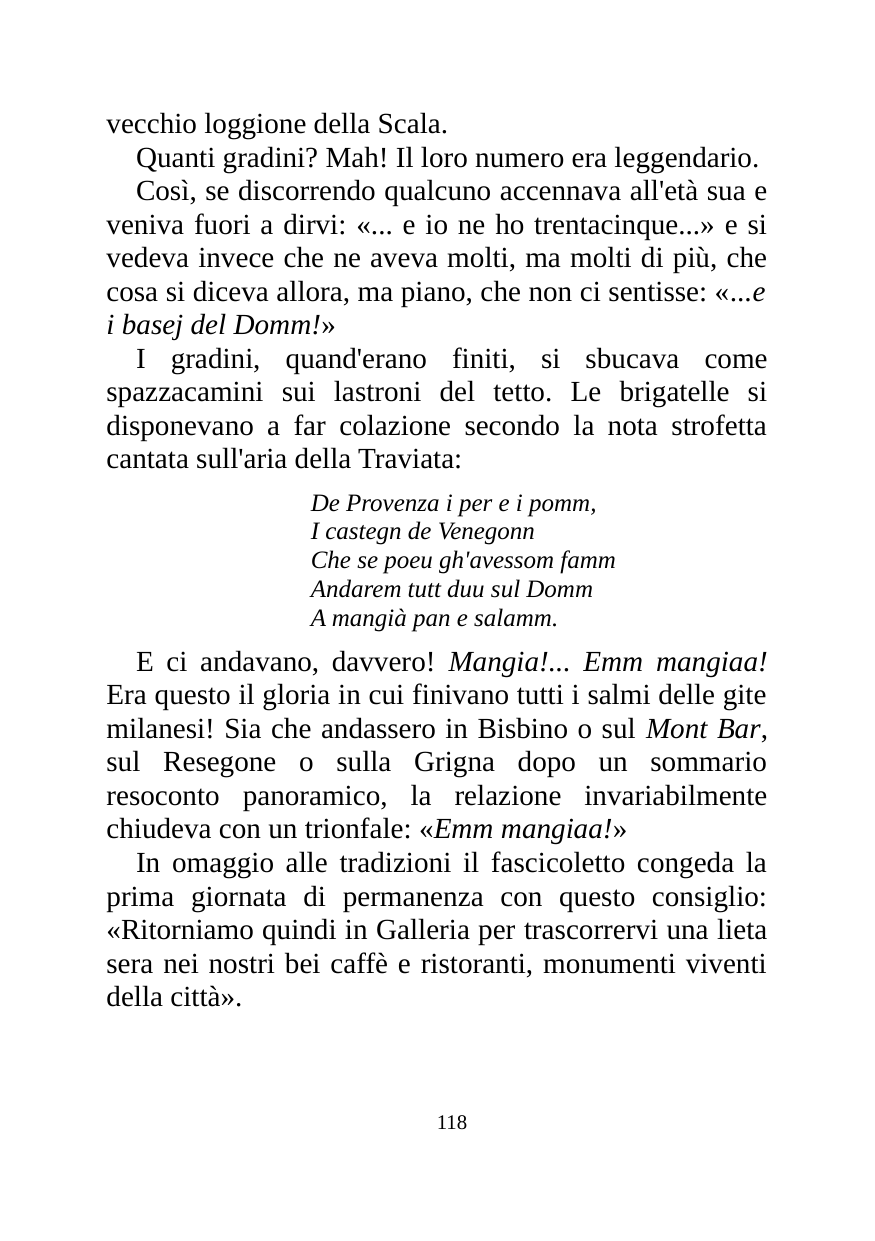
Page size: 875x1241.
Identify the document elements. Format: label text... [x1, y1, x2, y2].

text Quanti gradini? Mah! Il loro numero era leggendario. [106, 140, 768, 173]
text De Provenza i per e i pomm, I castegn de Venegonn Che se poeu gh'avessom famm Andarem tutt duu sul Domm A mangià pan e salamm. [311, 488, 768, 631]
text I gradini, quand'erano finiti, si sbucava come spazzacamini sui lastroni del tetto. Le brigatelle si disponevano a far colazione secondo la nota strofetta cantata sull'aria della Traviata: [106, 341, 768, 475]
text vecchio loggione della Scala. [106, 106, 768, 140]
text Così, se discorrendo qualcuno accennava all'età sua e veniva fuori a dirvi: «... e io ne ho trentacinque...» e si vedeva invece che ne aveva molti, ma molti di più, che cosa si diceva allora, ma piano, che non ci sentisse: «...e i basej del Domm!» [106, 173, 768, 341]
text In omaggio alle tradizioni il fascicoletto congeda la prima giornata di permanenza con questo consiglio: «Ritorniamo quindi in Galleria per trascorrervi una lieta sera nei nostri bei caffè e ristoranti, monumenti viventi della città». [106, 845, 768, 1013]
text E ci andavano, davvero! Mangia!... Emm mangiaa! Era questo il gloria in cui finivano tutti i salmi delle gite milanesi! Sia che andassero in Bisbino o sul Mont Bar, sul Resegone o sulla Grigna dopo un sommario resoconto panoramico, la relazione invariabilmente chiudeva con un trionfale: «Emm mangiaa!» [106, 644, 768, 845]
